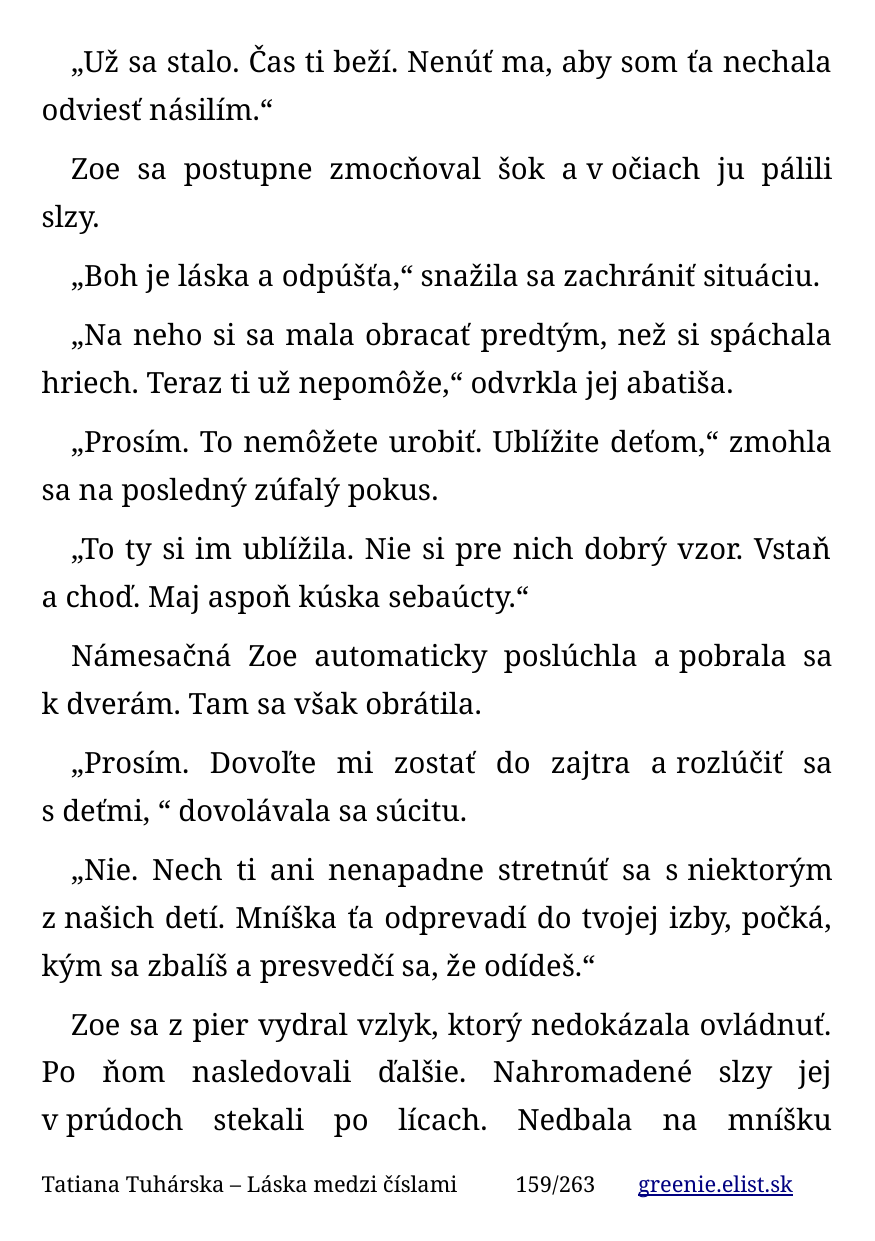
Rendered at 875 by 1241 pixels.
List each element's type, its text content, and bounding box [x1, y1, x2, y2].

text „To ty si im ublížila. Nie si pre nich dobrý vzor. Vstaň a choď. Maj aspoň kúska sebaúcty.“ [41, 529, 833, 616]
text Zoe sa postupne zmocňoval šok a v očiach ju pálili slzy. [41, 148, 833, 236]
text „Boh je láska a odpúšťa,“ snažila sa zachrániť situáciu. [41, 255, 833, 295]
text „Prosím. Dovoľte mi zostať do zajtra a rozlúčiť sa s deťmi, “ dovolávala sa súcitu. [41, 743, 833, 830]
text Námesačná Zoe automaticky poslúchla a pobrala sa k dverám. Tam sa však obrátila. [41, 636, 833, 723]
text „Nie. Nech ti ani nenapadne stretnúť sa s niektorým z našich detí. Mníška ťa odprevadí do tvojej izby, počká, kým sa zbalíš a presvedčí sa, že odídeš.“ [41, 849, 833, 984]
text Zoe sa z pier vydral vzlyk, ktorý nedokázala ovládnuť. Po ňom nasledovali ďalšie. Nahromadené slzy jej v prúdoch stekali po lícach. Nedbala na mníšku [41, 1004, 833, 1139]
text „Už sa stalo. Čas ti beží. Nenúť ma, aby som ťa nechala odviesť násilím.“ [41, 41, 833, 129]
text „Na neho si sa mala obracať predtým, než si spáchala hriech. Teraz ti už nepomôže,“ odvrkla jej abatiša. [41, 315, 833, 402]
text „Prosím. To nemôžete urobiť. Ublížite deťom,“ zmohla sa na posledný zúfalý pokus. [41, 422, 833, 509]
